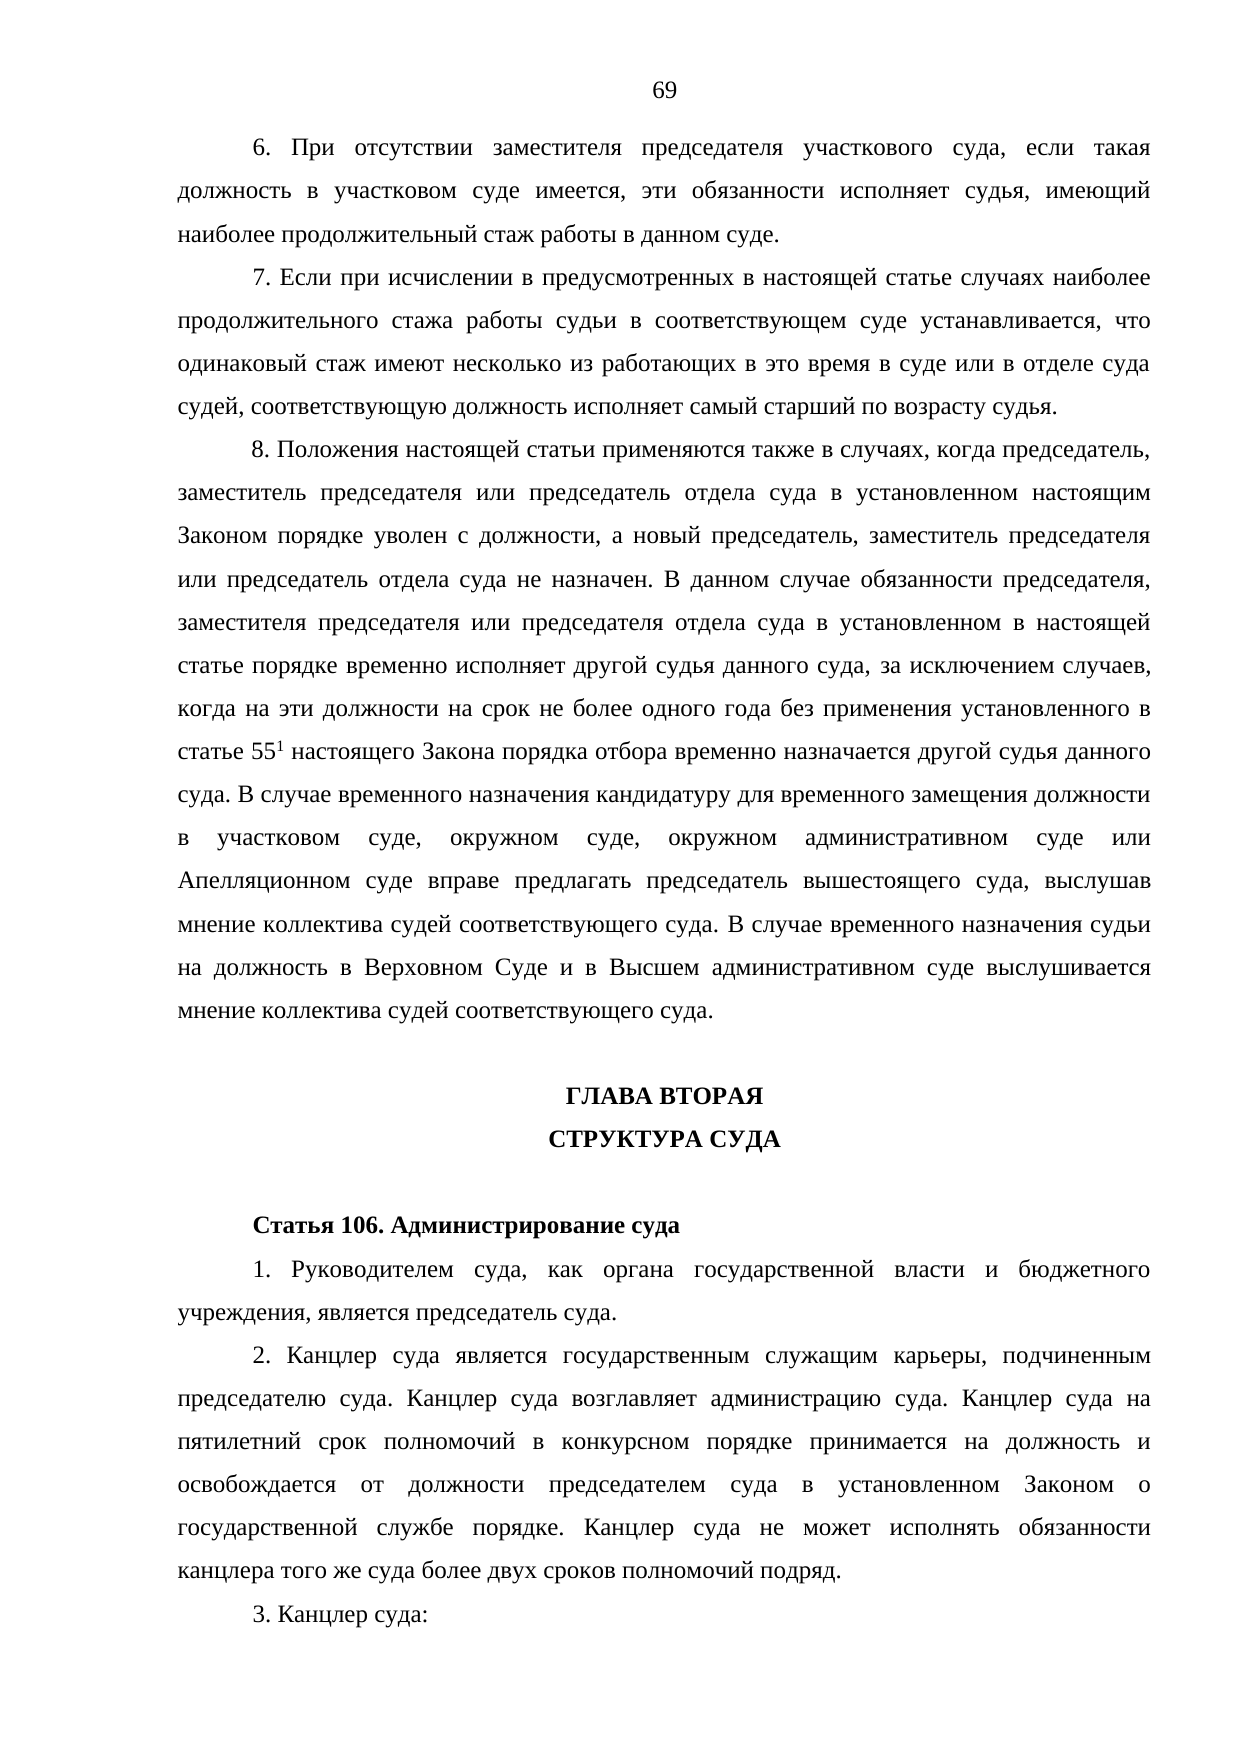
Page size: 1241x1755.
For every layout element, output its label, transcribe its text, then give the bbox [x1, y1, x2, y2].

text 3. Канцлер суда: [177, 1599, 1152, 1627]
text ГЛАВА ВТОРАЯ [177, 1081, 1152, 1110]
text 1. Руководителем суда, как органа государственной власти и бюджетного учреждения, является председатель суда. [177, 1254, 1152, 1326]
text 6. При отсутствии заместителя председателя участкового суда, если такая должность в участковом суде имеется, эти обязанности исполняет судья, имеющий наиболее продолжительный стаж работы в данном суде. [177, 132, 1152, 247]
text 8. Положения настоящей статьи применяются также в случаях, когда председатель, заместитель председателя или председатель отдела суда в установленном настоящим Законом порядке уволен с должности, а новый председатель, заместитель председателя или председатель отдела суда не назначен. В данном случае обязанности председателя, заместителя председателя или председателя отдела суда в установленном в настоящей статье порядке временно исполняет другой судья данного суда, за исключением случаев, когда на эти должности на срок не более одного года без применения установленного в статье 551 настоящего Закона порядка отбора временно назначается другой судья данного суда. В случае временного назначения кандидатуру для временного замещения должности в участковом суде, окружном суде, окружном административном суде или Апелляционном суде вправе предлагать председатель вышестоящего суда, выслушав мнение коллектива судей соответствующего суда. В случае временного назначения судьи на должность в Верховном Суде и в Высшем административном суде выслушивается мнение коллектива судей соответствующего суда. [177, 434, 1152, 1024]
text СТРУКТУРА СУДА [177, 1124, 1152, 1153]
text 2. Канцлер суда является государственным служащим карьеры, подчиненным председателю суда. Канцлер суда возглавляет администрацию суда. Канцлер суда на пятилетний срок полномочий в конкурсном порядке принимается на должность и освобождается от должности председателем суда в установленном Законом о государственной службе порядке. Канцлер суда не может исполнять обязанности канцлера того же суда более двух сроков полномочий подряд. [177, 1340, 1152, 1584]
text 7. Если при исчислении в предусмотренных в настоящей статье случаях наиболее продолжительного стажа работы судьи в соответствующем суде устанавливается, что одинаковый стаж имеют несколько из работающих в это время в суде или в отделе суда судей, соответствующую должность исполняет самый старший по возрасту судья. [177, 262, 1152, 420]
text Статья 106. Администрирование суда [177, 1211, 1152, 1239]
